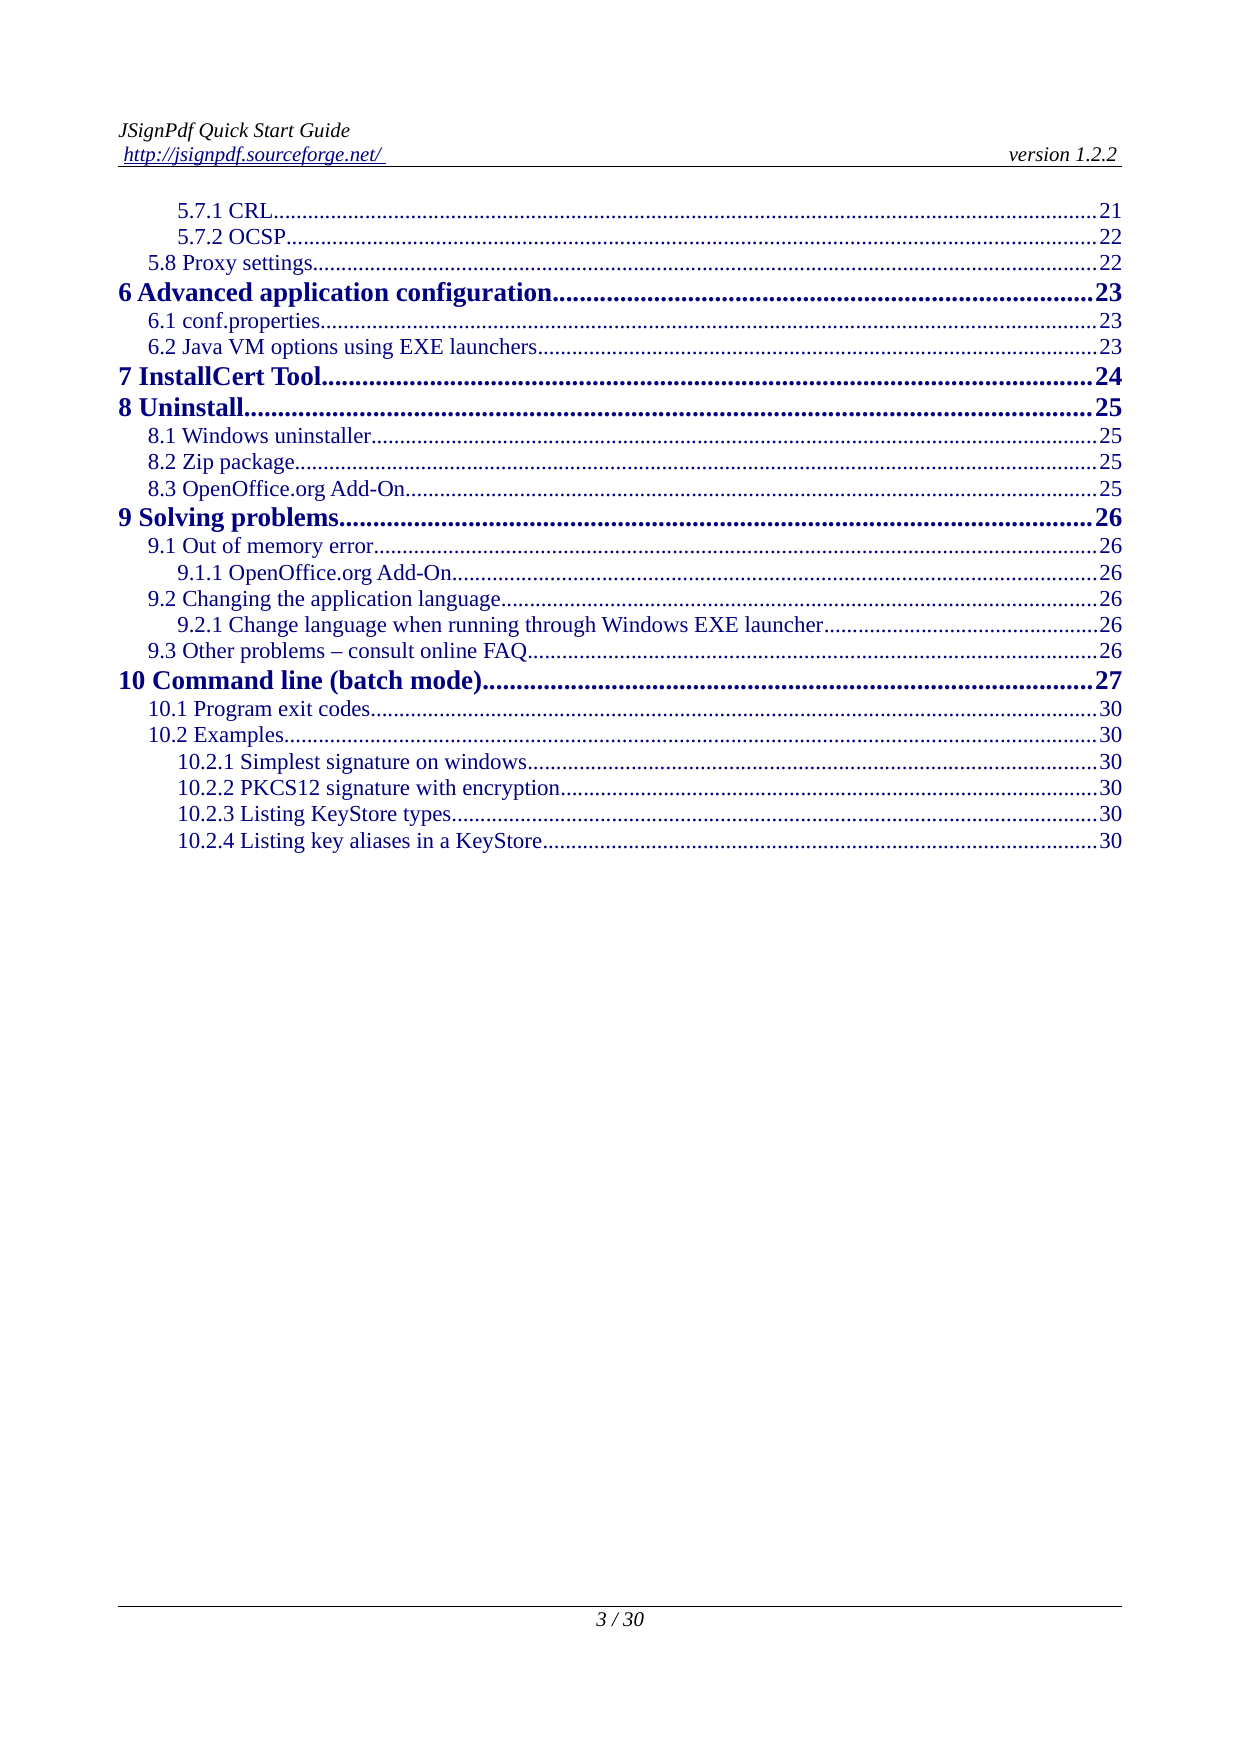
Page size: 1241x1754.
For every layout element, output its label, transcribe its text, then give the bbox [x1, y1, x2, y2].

text 9.2.1 Change language when running through Windows EXE launcher 26 [177, 611, 1122, 638]
text 5.7.2 OCSP 22 [177, 223, 1122, 249]
text 9 Solving problems 26 [118, 501, 1122, 532]
text 9.1 Out of memory error 26 [148, 532, 1122, 558]
text 9.3 Other problems – consult online FAQ 26 [148, 638, 1122, 664]
text 8 Uninstall 25 [118, 391, 1122, 422]
text 8.2 Zip package 25 [148, 448, 1122, 475]
text 6.1 conf.properties 23 [148, 307, 1122, 333]
text 8.1 Windows uninstaller 25 [148, 422, 1122, 448]
text 9.1.1 OpenOffice.org Add-On 26 [177, 558, 1122, 585]
text 10 Command line (batch mode) 27 [118, 664, 1122, 695]
text 7 InstallCert Tool 24 [118, 360, 1122, 391]
text 9.2 Changing the application language 26 [148, 585, 1122, 611]
text 8.3 OpenOffice.org Add-On 25 [148, 475, 1122, 501]
text 10.2.3 Listing KeyStore types 30 [177, 801, 1122, 827]
text 10.2.1 Simplest signature on windows 30 [177, 748, 1122, 774]
text 5.7.1 CRL 21 [177, 197, 1122, 223]
text 10.2 Examples 30 [148, 721, 1122, 748]
text 10.1 Program exit codes 30 [148, 695, 1122, 721]
text 6.2 Java VM options using EXE launchers 23 [148, 333, 1122, 360]
text 10.2.2 PKCS12 signature with encryption 30 [177, 774, 1122, 801]
text 6 Advanced application configuration 23 [118, 276, 1122, 307]
text 10.2.4 Listing key aliases in a KeyStore 30 [177, 827, 1122, 853]
text 5.8 Proxy settings 22 [148, 249, 1122, 276]
